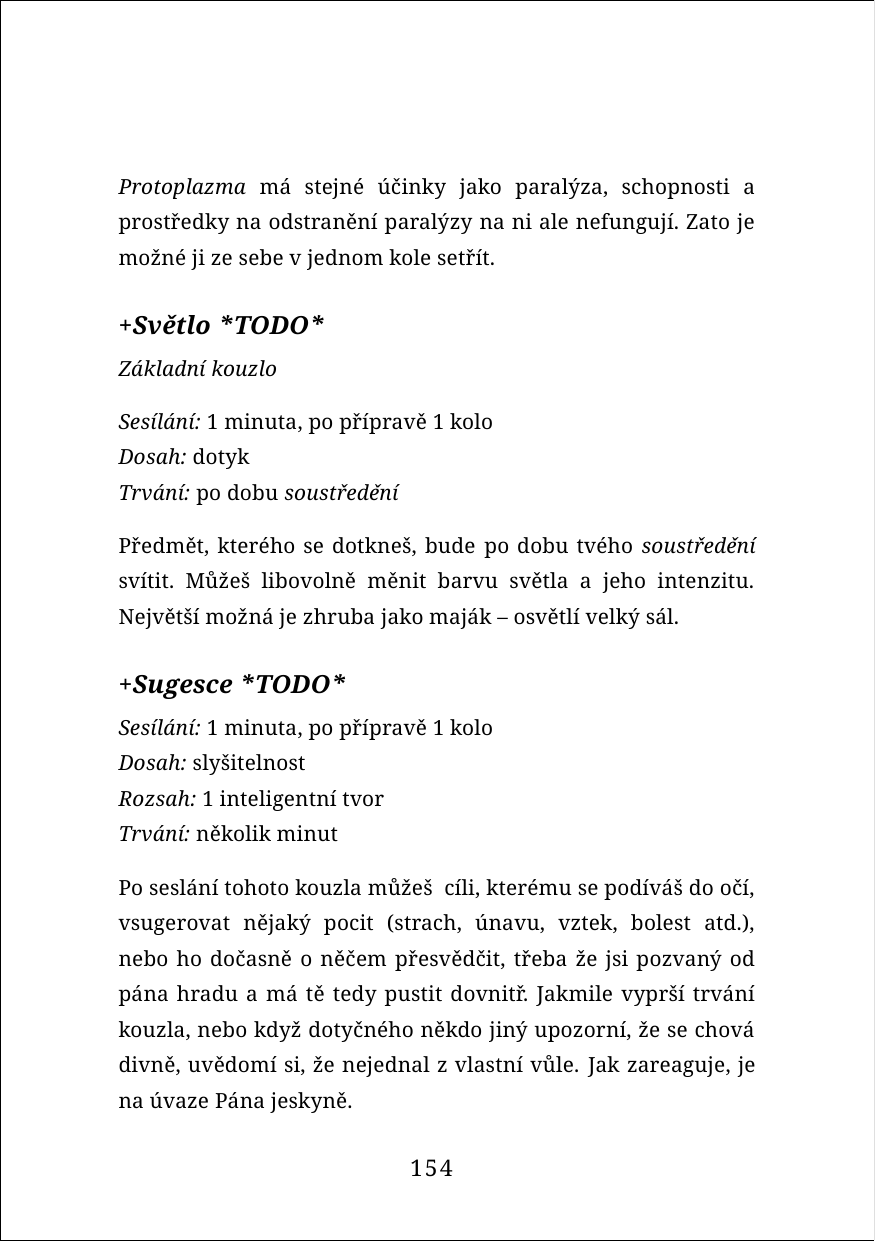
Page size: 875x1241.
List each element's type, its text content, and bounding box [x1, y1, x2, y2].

text Protoplazma má stejné účinky jako paralýza, schopnosti a prostředky na odstranění paralýzy na ni ale nefungují. Zato je možné ji ze sebe v jednom kole setřít. [118, 172, 756, 271]
text Po seslání tohoto kouzla můžeš cíli, kterému se podíváš do očí, vsugerovat nějaký pocit (strach, únavu, vztek, bolest atd.), nebo ho dočasně o něčem přesvědčit, třeba že jsi pozvaný od pána hradu a má tě tedy pustit dovnitř. Jakmile vyprší trvání kouzla, nebo když dotyčného někdo jiný upozorní, že se chová divně, uvědomí si, že nejednal z vlastní vůle. Jak zareaguje, je na úvaze Pána jeskyně. [118, 873, 756, 1114]
text Sesílání: 1 minuta, po přípravě 1 kolo Dosah: dotyk Trvání: po dobu soustředění [118, 407, 756, 506]
subtitle +Sugesce *TODO* [118, 667, 756, 701]
text Sesílání: 1 minuta, po přípravě 1 kolo Dosah: slyšitelnost Rozsah: 1 inteligentní tvor Trvání: několik minut [118, 713, 756, 848]
text Základní kouzlo [118, 354, 756, 382]
text Předmět, kterého se dotkneš, bude po dobu tvého soustředění svítit. Můžeš libovolně měnit barvu světla a jeho intenzitu. Největší možná je zhruba jako maják – osvětlí velký sál. [118, 531, 756, 631]
subtitle +Světlo *TODO* [118, 308, 756, 342]
